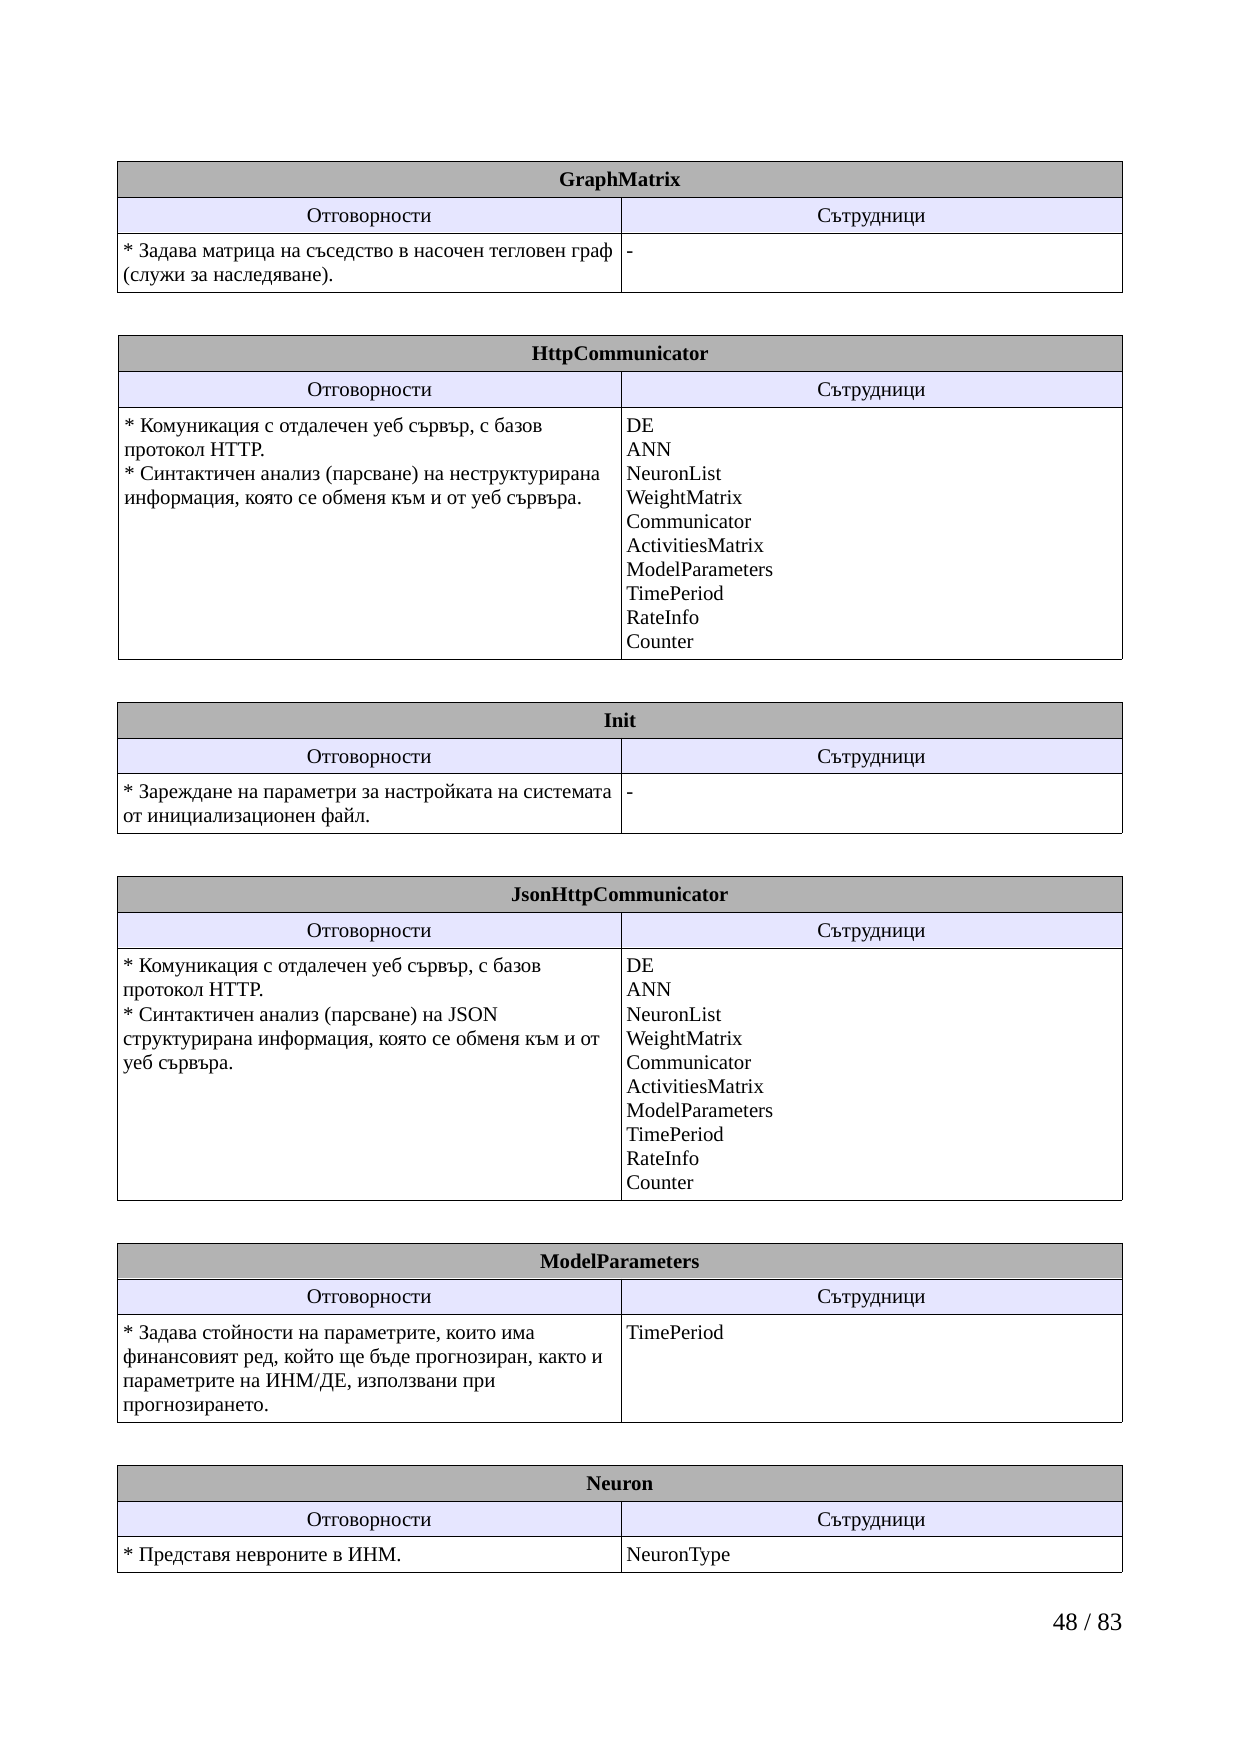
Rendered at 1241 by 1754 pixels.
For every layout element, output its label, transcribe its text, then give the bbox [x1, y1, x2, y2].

table_cell * Представя невроните в ИНМ. [118, 1537, 621, 1572]
table_header Init [118, 703, 1122, 738]
table_cell * Комуникация с отдалечен уеб сървър, с базов протокол HTTP. * Синтактичен анализ (парсване) на JSON структурирана информация, която се обменя към и от уеб сървъра. [118, 949, 621, 1200]
table_cell Сътрудници [622, 198, 1122, 232]
table_cell DE ANN NeuronList WeightMatrix Communicator ActivitiesMatrix ModelParameters TimePeriod RateInfo Counter [622, 408, 1122, 659]
table_cell * Зареждане на параметри за настройката на системата от инициализационен файл. [118, 774, 621, 833]
table_cell Сътрудници [622, 739, 1122, 773]
table_cell DE ANN NeuronList WeightMatrix Communicator ActivitiesMatrix ModelParameters TimePeriod RateInfo Counter [622, 949, 1122, 1200]
table_cell * Задава матрица на съседство в насочен тегловен граф (служи за наследяване). [118, 234, 621, 292]
table_cell NeuronType [622, 1537, 1122, 1572]
table_cell Отговорности [118, 1280, 621, 1314]
table_header GraphMatrix [118, 162, 1122, 197]
table_cell Отговорности [118, 198, 621, 232]
table_cell * Комуникация с отдалечен уеб сървър, с базов протокол HTTP. * Синтактичен анализ (парсване) на неструктурирана информация, която се обменя към и от уеб сървъра. [119, 408, 621, 659]
table_cell Отговорности [119, 372, 621, 407]
table_cell Сътрудници [622, 372, 1122, 407]
table_cell - [622, 774, 1122, 833]
table_cell Сътрудници [622, 1502, 1122, 1536]
table_header ModelParameters [118, 1244, 1122, 1278]
table_cell - [622, 234, 1122, 292]
table_cell Сътрудници [622, 913, 1122, 947]
table_cell Отговорности [118, 913, 621, 947]
table_cell Отговорности [118, 1502, 621, 1536]
table_cell Отговорности [118, 739, 621, 773]
table_cell TimePeriod [622, 1315, 1122, 1422]
table_cell * Задава стойности на параметрите, които има финансовият ред, който ще бъде прогнозиран, както и параметрите на ИНМ/ДЕ, използвани при прогнозирането. [118, 1315, 621, 1422]
table_header HttpCommunicator [119, 336, 1122, 371]
table_header JsonHttpCommunicator [118, 877, 1122, 912]
table_cell Сътрудници [622, 1280, 1122, 1314]
table_header Neuron [118, 1466, 1122, 1501]
